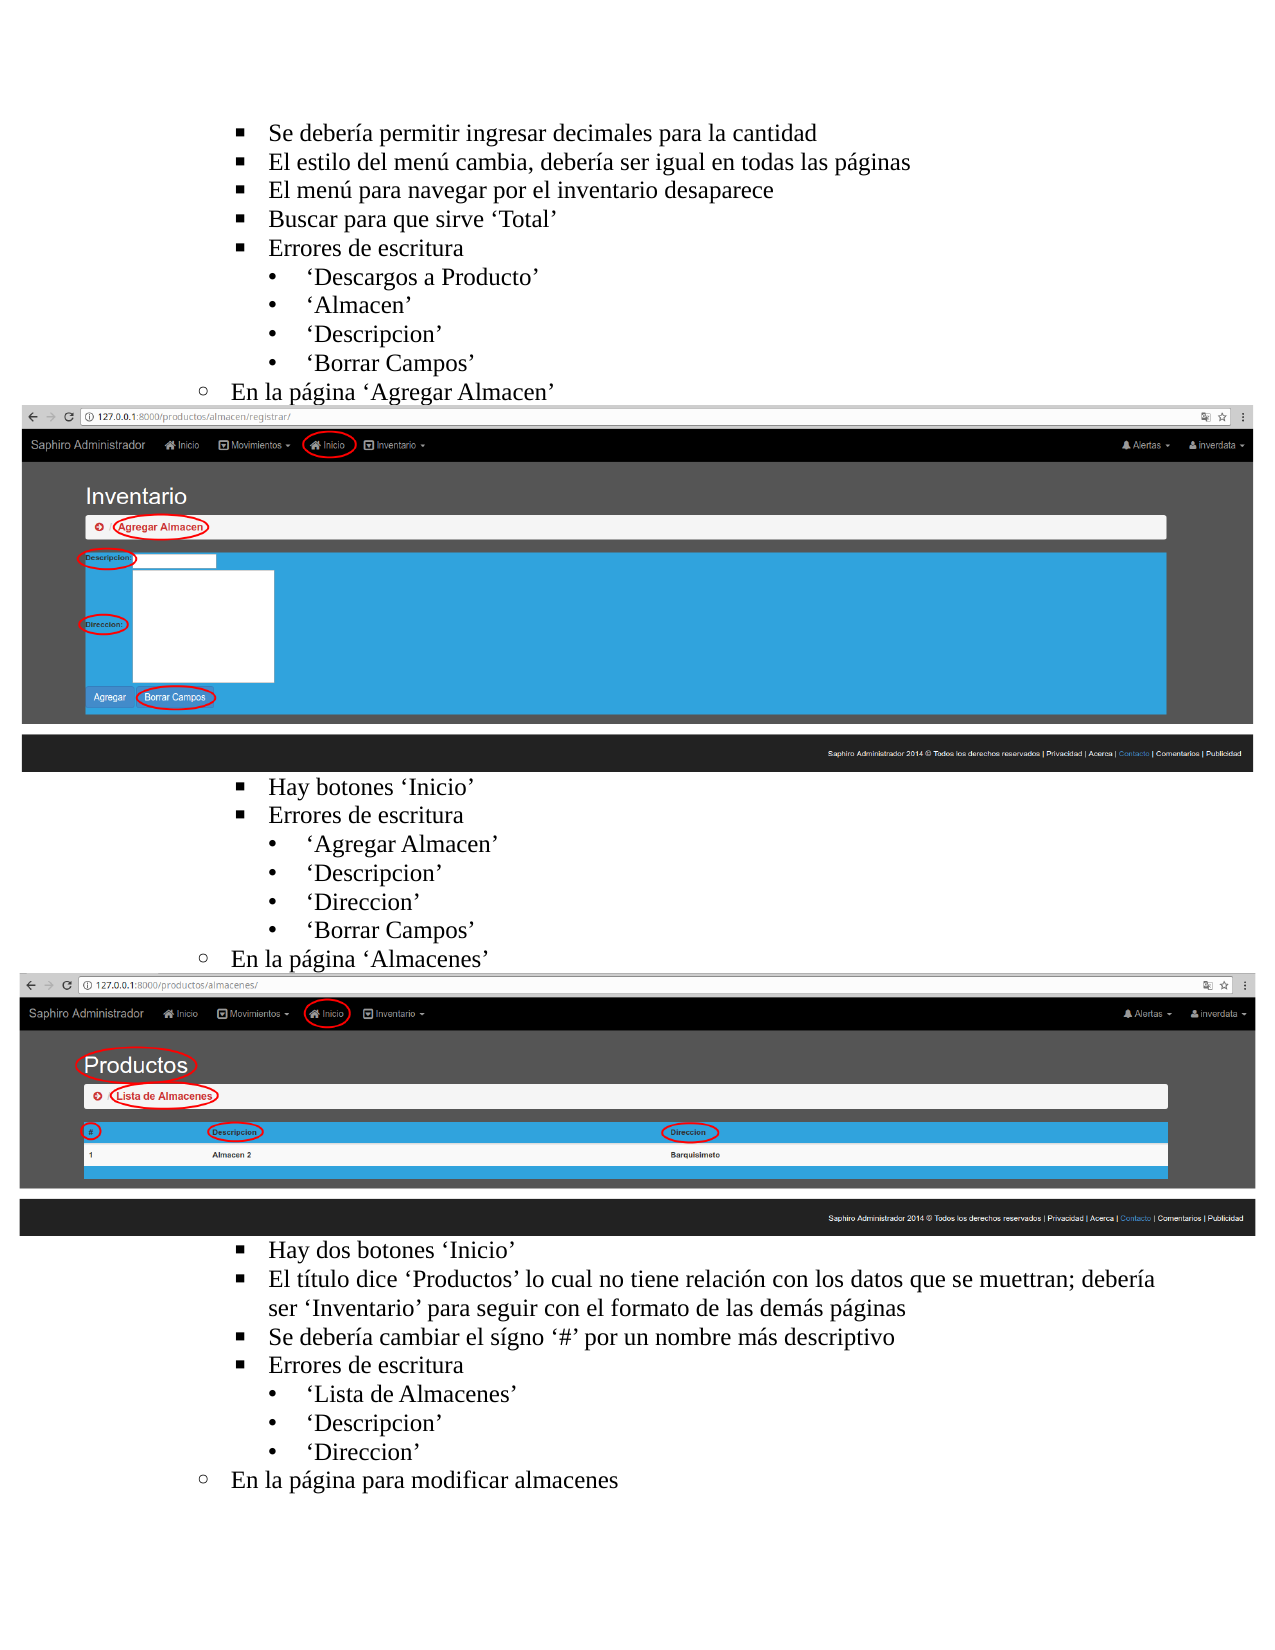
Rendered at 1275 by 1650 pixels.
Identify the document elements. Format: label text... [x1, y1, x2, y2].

list El menú para navegar por el inventario desaparece [231, 176, 1157, 204]
list ‘Descripcion’ [268, 319, 1157, 348]
list ‘Almacen’ [268, 291, 1157, 319]
list ‘Direccion’ [268, 1437, 1157, 1466]
list ‘Agregar Almacen’ [268, 829, 1157, 858]
list ‘Direccion’ [268, 887, 1157, 916]
list ‘Descripcion’ [268, 858, 1157, 887]
picture [21, 405, 1254, 772]
list Errores de escritura [231, 801, 1157, 829]
list ‘Borrar Campos’ [268, 916, 1157, 944]
list En la página ‘Almacenes’ [193, 944, 1157, 973]
list Buscar para que sirve ‘Total’ [231, 204, 1157, 233]
picture [19, 973, 1256, 1236]
list Errores de escritura [231, 1351, 1157, 1379]
list El título dice ‘Productos’ lo cual no tiene relación con los datos que se muettran; debería ser ‘Inventario’ para seguir con el formato de las demás páginas [231, 1264, 1157, 1322]
list ‘Borrar Campos’ [268, 348, 1157, 377]
list En la página ‘Agregar Almacen’ [193, 377, 1157, 405]
list Hay dos botones ‘Inicio’ [231, 1236, 1157, 1264]
list Se debería cambiar el sígno ‘#’ por un nombre más descriptivo [231, 1322, 1157, 1351]
list Hay botones ‘Inicio’ [231, 772, 1157, 801]
list ‘Lista de Almacenes’ [268, 1379, 1157, 1408]
list El estilo del menú cambia, debería ser igual en todas las páginas [231, 147, 1157, 176]
list Errores de escritura [231, 233, 1157, 262]
list ‘Descargos a Producto’ [268, 262, 1157, 291]
list ‘Descripcion’ [268, 1408, 1157, 1437]
list Se debería permitir ingresar decimales para la cantidad [231, 118, 1157, 147]
list En la página para modificar almacenes [193, 1466, 1157, 1494]
